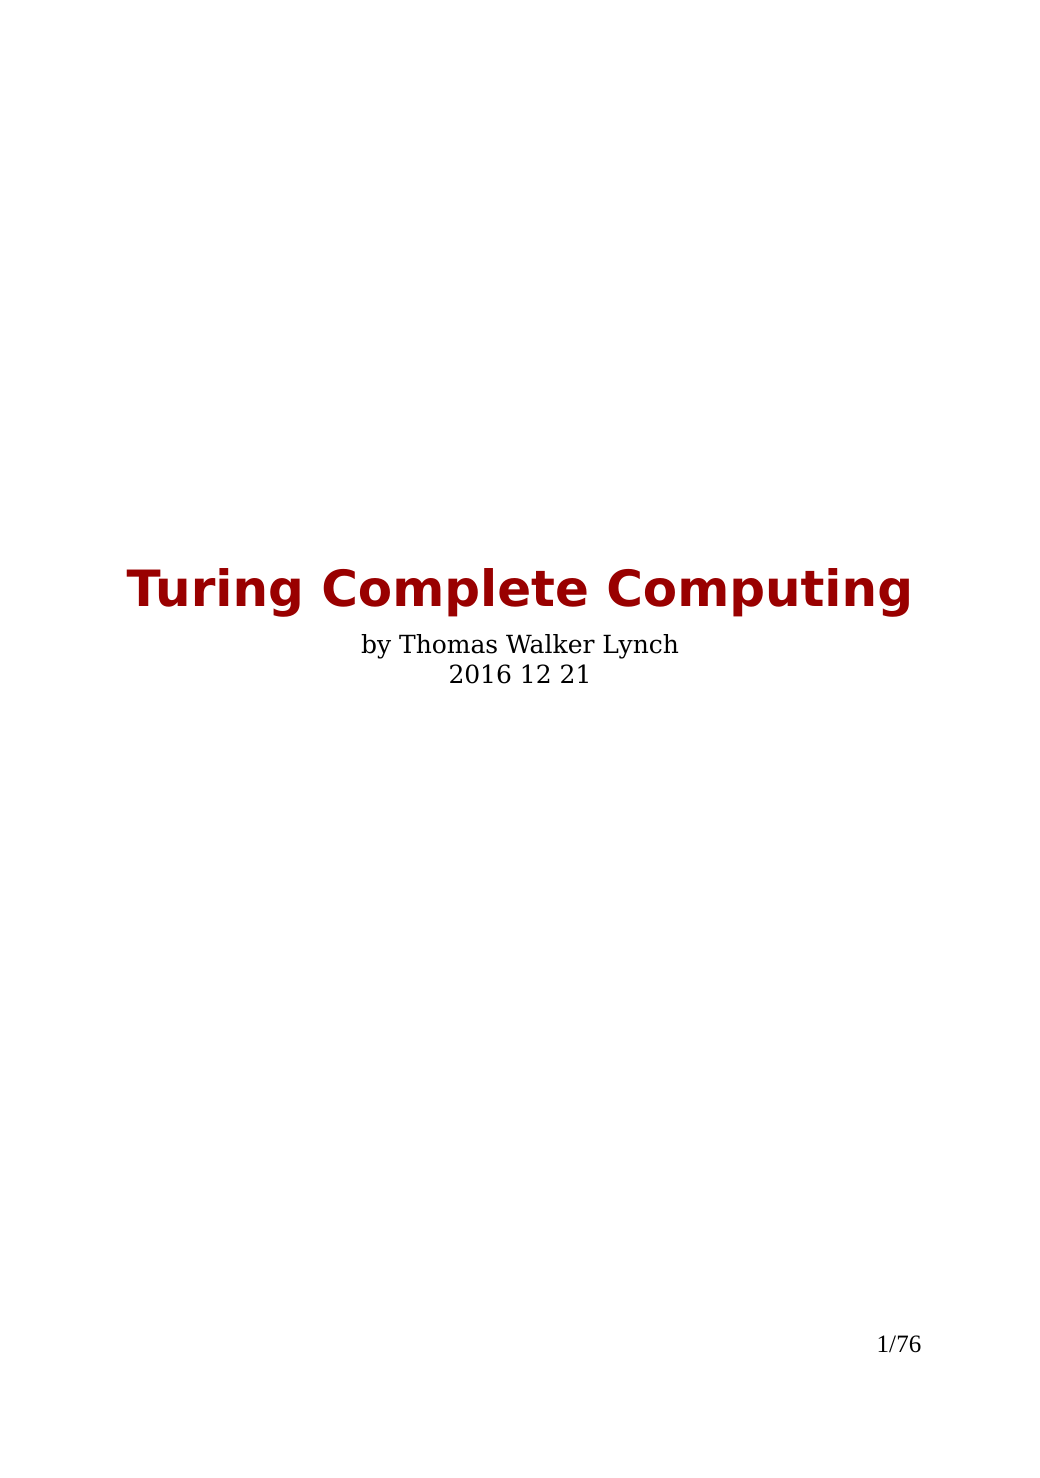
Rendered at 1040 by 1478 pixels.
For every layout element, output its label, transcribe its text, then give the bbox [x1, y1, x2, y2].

title Turing Complete Computing [119, 560, 921, 618]
text by Thomas Walker Lynch 2016 12 21 [119, 631, 921, 689]
